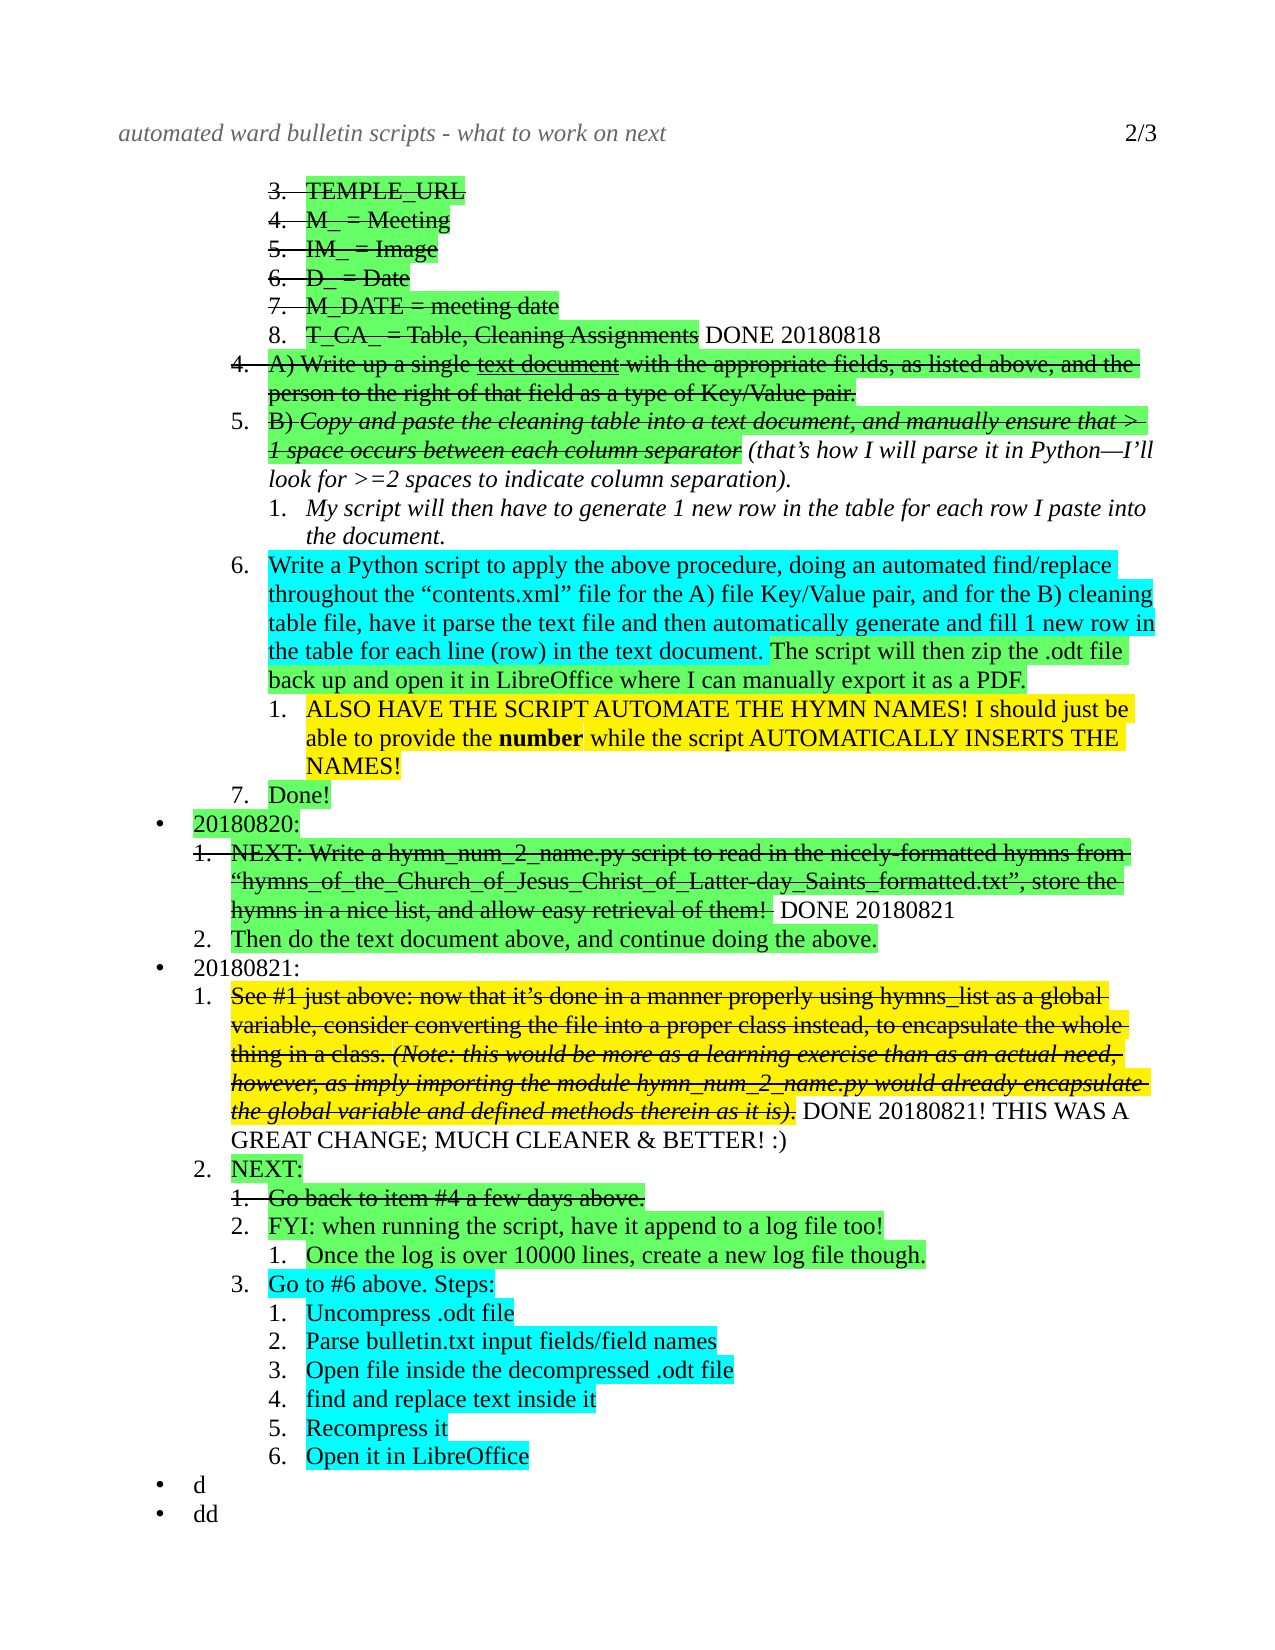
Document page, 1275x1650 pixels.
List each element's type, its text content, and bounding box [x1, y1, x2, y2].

list d [156, 1470, 1157, 1499]
list My script will then have to generate 1 new row in the table for each row I paste into the document. [268, 493, 1157, 550]
list Go to #6 above. Steps: [231, 1269, 1157, 1298]
list Parse bulletin.txt input fields/field names [268, 1326, 1157, 1355]
list Once the log is over 10000 lines, create a new log file though. [268, 1240, 1157, 1269]
list NEXT: [193, 1154, 1157, 1183]
list NEXT: Write a hymn_num_2_name.py script to read in the nicely-formatted hymns from “hymns_of_the_Church_of_Jesus_Christ_of_Latter-day_Saints_formatted.txt”, store the hymns in a nice list, and allow easy retrieval of them! DONE 20180821 [193, 838, 1157, 924]
list dd [156, 1499, 1157, 1528]
list TEMPLE_URL [268, 176, 1157, 205]
list find and replace text inside it [268, 1384, 1157, 1413]
list Then do the text document above, and continue doing the above. [193, 924, 1157, 953]
list FYI: when running the script, have it append to a log file too! [231, 1211, 1157, 1240]
list Open file inside the decompressed .odt file [268, 1355, 1157, 1384]
list Uncompress .odt file [268, 1298, 1157, 1326]
list A) Write up a single text document with the appropriate fields, as listed above, and the person to the right of that field as a type of Key/Value pair. [231, 349, 1157, 406]
list Go back to item #4 a few days above. [231, 1183, 1157, 1211]
list ALSO HAVE THE SCRIPT AUTOMATE THE HYMN NAMES! I should just be able to provide the number while the script AUTOMATICALLY INSERTS THE NAMES! [268, 694, 1157, 780]
list T_CA_ = Table, Cleaning Assignments DONE 20180818 [268, 320, 1157, 349]
list D_ = Date [268, 263, 1157, 291]
list M_ = Meeting [268, 205, 1157, 234]
list 20180820: [156, 809, 1157, 838]
list See #1 just above: now that it’s done in a manner properly using hymns_list as a global variable, consider converting the file into a proper class instead, to encapsulate the whole thing in a class. (Note: this would be more as a learning exercise than as an actual need, however, as imply importing the module hymn_num_2_name.py would already encapsulate the global variable and defined methods therein as it is). DONE 20180821! THIS WAS A GREAT CHANGE; MUCH CLEANER & BETTER! :) [193, 981, 1157, 1154]
list 20180821: [156, 953, 1157, 981]
list Write a Python script to apply the above procedure, doing an automated find/replace throughout the “contents.xml” file for the A) file Key/Value pair, and for the B) cleaning table file, have it parse the text file and then automatically generate and fill 1 new row in the table for each line (row) in the text document. The script will then zip the .odt file back up and open it in LibreOffice where I can manually export it as a PDF. [231, 550, 1157, 694]
list Recompress it [268, 1413, 1157, 1441]
list Done! [231, 780, 1157, 809]
list M_DATE = meeting date [268, 291, 1157, 320]
list IM_ = Image [268, 234, 1157, 263]
list Open it in LibreOffice [268, 1441, 1157, 1470]
list B) Copy and paste the cleaning table into a text document, and manually ensure that > 1 space occurs between each column separator (that’s how I will parse it in Python—I’ll look for >=2 spaces to indicate column separation). [231, 406, 1157, 493]
